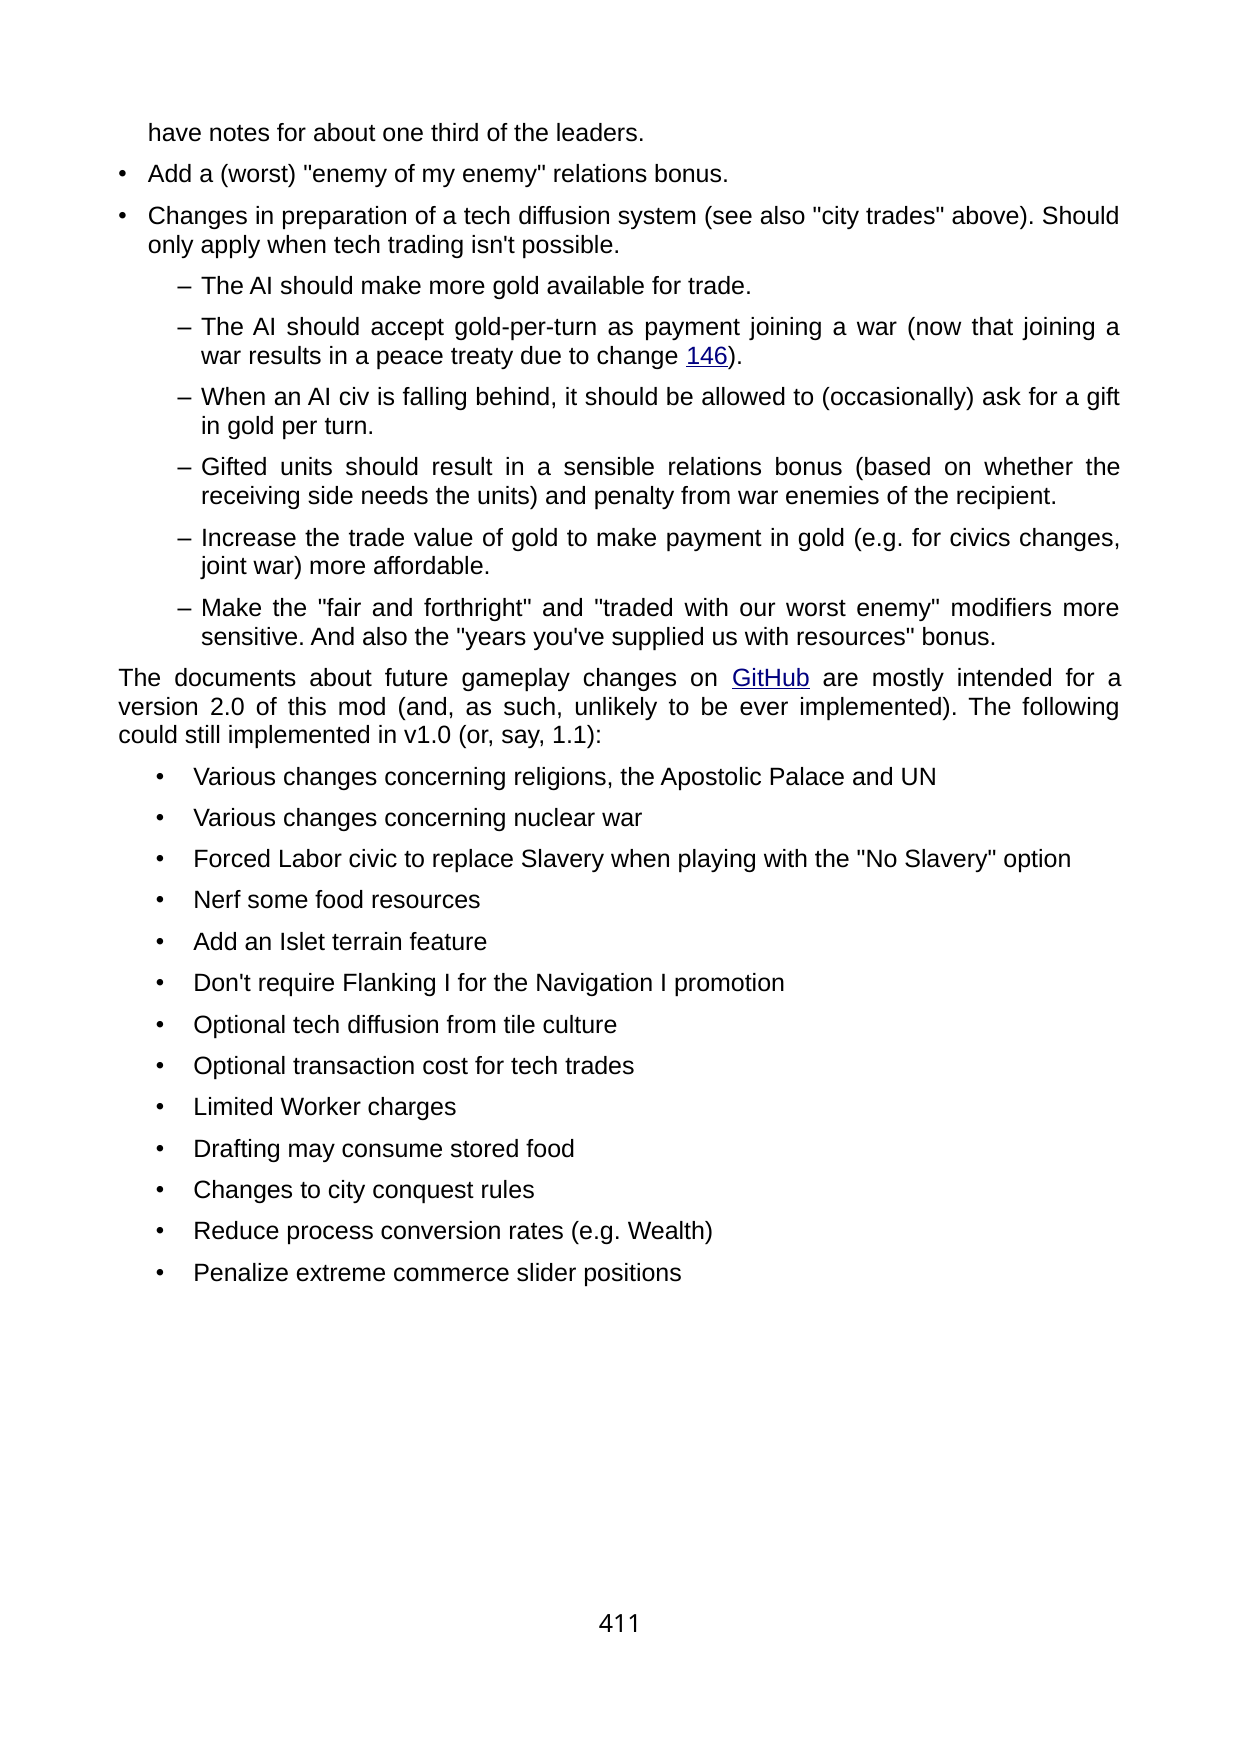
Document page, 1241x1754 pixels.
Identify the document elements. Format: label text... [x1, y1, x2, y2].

list Make the "fair and forthright" and "traded with our worst enemy" modifiers more sensitive. And also the "years you've supplied us with resources" bonus. [177, 593, 1122, 650]
list Changes to city conquest rules [156, 1175, 1122, 1204]
text The documents about future gameplay changes on GitHub are mostly intended for a version 2.0 of this mod (and, as such, unlikely to be ever implemented). The following could still implemented in v1.0 (or, say, 1.1): [118, 663, 1122, 749]
list have notes for about one third of the leaders. [118, 118, 1122, 147]
list Increase the trade value of gold to make payment in gold (e.g. for civics changes, joint war) more affordable. [177, 522, 1122, 580]
list Gifted units should result in a sensible relations bonus (based on whether the receiving side needs the units) and penalty from war enemies of the recipient. [177, 452, 1122, 510]
list Add a (worst) "enemy of my enemy" relations bonus. [118, 159, 1122, 188]
list Don't require Flanking I for the Navigation I promotion [156, 968, 1122, 997]
list Optional transaction cost for tech trades [156, 1051, 1122, 1080]
list Limited Worker charges [156, 1092, 1122, 1121]
list Nerf some food resources [156, 886, 1122, 914]
list When an AI civ is falling behind, it should be allowed to (occasionally) ask for a gift in gold per turn. [177, 382, 1122, 440]
list Penalize extreme commerce slider positions [156, 1258, 1122, 1287]
list Reduce process conversion rates (e.g. Wealth) [156, 1216, 1122, 1245]
list Drafting may consume stored food [156, 1134, 1122, 1162]
list Various changes concerning religions, the Apostolic Palace and UN [156, 761, 1122, 790]
list The AI should accept gold-per-turn as payment joining a war (now that joining a war results in a peace treaty due to change 146). [177, 312, 1122, 370]
list The AI should make more gold available for trade. [177, 271, 1122, 300]
list Changes in preparation of a tech diffusion system (see also "city trades" above). Should only apply when tech trading isn't possible. [118, 201, 1122, 258]
list Various changes concerning nuclear war [156, 803, 1122, 832]
list Optional tech diffusion from tile culture [156, 1009, 1122, 1038]
list Forced Labor civic to replace Slavery when playing with the "No Slavery" option [156, 844, 1122, 873]
list Add an Islet terrain feature [156, 927, 1122, 956]
